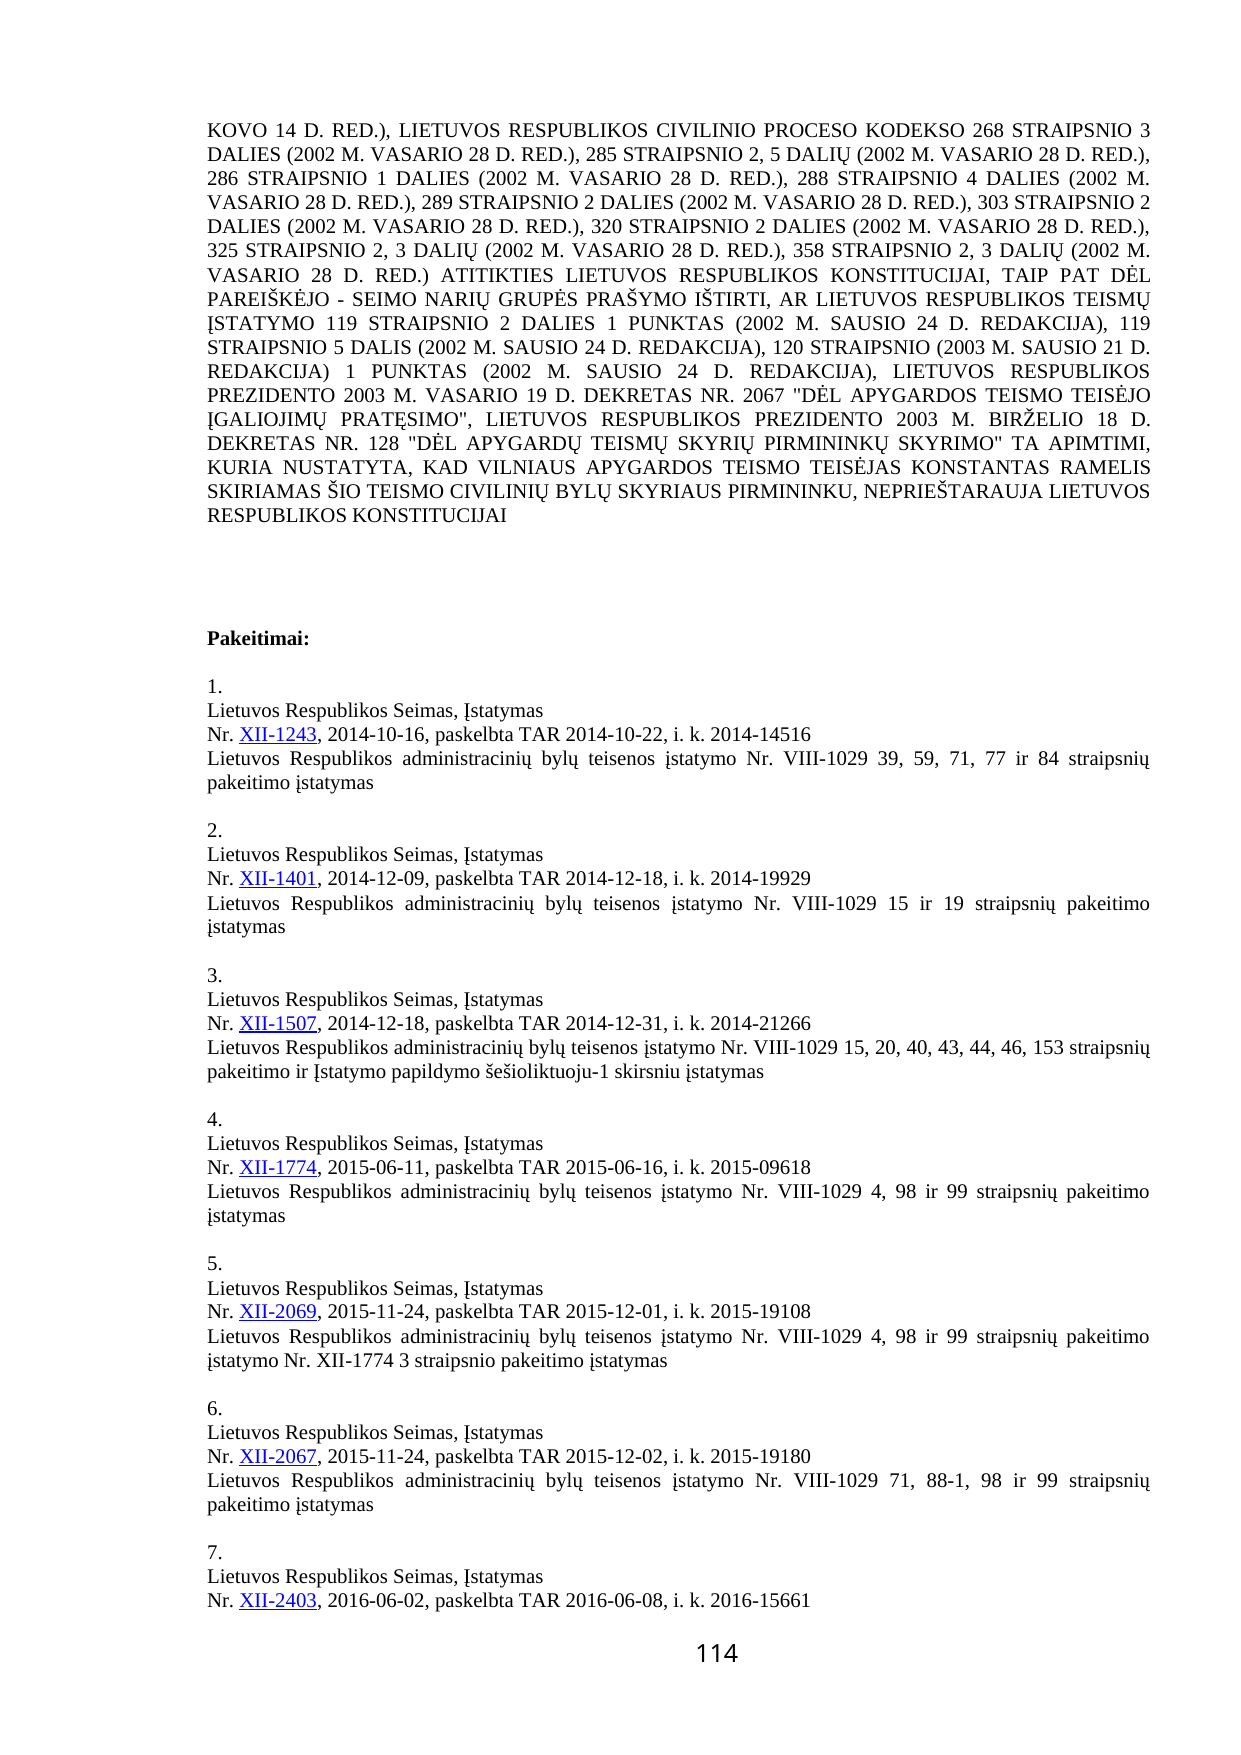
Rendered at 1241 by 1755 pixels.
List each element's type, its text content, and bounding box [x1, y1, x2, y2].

text Nr. XII-2403, 2016-06-02, paskelbta TAR 2016-06-08, i. k. 2016-15661 [207, 1588, 1152, 1612]
text 5. [207, 1251, 1152, 1275]
text 4. [207, 1107, 1152, 1131]
text Lietuvos Respublikos administracinių bylų teisenos įstatymo Nr. VIII-1029 71, 88-1, 98 ir 99 straipsnių pakeitimo įstatymas [207, 1468, 1152, 1516]
text Lietuvos Respublikos Seimas, Įstatymas [207, 1420, 1152, 1444]
text 2. [207, 818, 1152, 842]
text Lietuvos Respublikos Seimas, Įstatymas [207, 1275, 1152, 1299]
text Lietuvos Respublikos administracinių bylų teisenos įstatymo Nr. VIII-1029 15, 20, 40, 43, 44, 46, 153 straipsnių pakeitimo ir Įstatymo papildymo šešioliktuoju-1 skirsniu įstatymas [207, 1035, 1152, 1083]
text Nr. XII-2067, 2015-11-24, paskelbta TAR 2015-12-02, i. k. 2015-19180 [207, 1444, 1152, 1468]
text Nr. XII-1507, 2014-12-18, paskelbta TAR 2014-12-31, i. k. 2014-21266 [207, 1011, 1152, 1035]
text 1. [207, 674, 1152, 698]
text Lietuvos Respublikos Seimas, Įstatymas [207, 1131, 1152, 1155]
text Lietuvos Respublikos administracinių bylų teisenos įstatymo Nr. VIII-1029 15 ir 19 straipsnių pakeitimo įstatymas [207, 890, 1152, 938]
text Nr. XII-1243, 2014-10-16, paskelbta TAR 2014-10-22, i. k. 2014-14516 [207, 722, 1152, 746]
text Pakeitimai: [207, 626, 1152, 650]
text Lietuvos Respublikos Seimas, Įstatymas [207, 842, 1152, 866]
text 3. [207, 963, 1152, 987]
text 6. [207, 1396, 1152, 1420]
text Lietuvos Respublikos administracinių bylų teisenos įstatymo Nr. VIII-1029 39, 59, 71, 77 ir 84 straipsnių pakeitimo įstatymas [207, 746, 1152, 794]
text Nr. XII-1401, 2014-12-09, paskelbta TAR 2014-12-18, i. k. 2014-19929 [207, 866, 1152, 890]
text Lietuvos Respublikos Seimas, Įstatymas [207, 1564, 1152, 1588]
text Lietuvos Respublikos administracinių bylų teisenos įstatymo Nr. VIII-1029 4, 98 ir 99 straipsnių pakeitimo įstatymas [207, 1179, 1152, 1227]
text KOVO 14 D. RED.), LIETUVOS RESPUBLIKOS CIVILINIO PROCESO KODEKSO 268 STRAIPSNIO 3 DALIES (2002 M. VASARIO 28 D. RED.), 285 STRAIPSNIO 2, 5 DALIŲ (2002 M. VASARIO 28 D. RED.), 286 STRAIPSNIO 1 DALIES (2002 M. VASARIO 28 D. RED.), 288 STRAIPSNIO 4 DALIES (2002 M. VASARIO 28 D. RED.), 289 STRAIPSNIO 2 DALIES (2002 M. VASARIO 28 D. RED.), 303 STRAIPSNIO 2 DALIES (2002 M. VASARIO 28 D. RED.), 320 STRAIPSNIO 2 DALIES (2002 M. VASARIO 28 D. RED.), 325 STRAIPSNIO 2, 3 DALIŲ (2002 M. VASARIO 28 D. RED.), 358 STRAIPSNIO 2, 3 DALIŲ (2002 M. VASARIO 28 D. RED.) ATITIKTIES LIETUVOS RESPUBLIKOS KONSTITUCIJAI, TAIP PAT DĖL PAREIŠKĖJO - SEIMO NARIŲ GRUPĖS PRAŠYMO IŠTIRTI, AR LIETUVOS RESPUBLIKOS TEISMŲ ĮSTATYMO 119 STRAIPSNIO 2 DALIES 1 PUNKTAS (2002 M. SAUSIO 24 D. REDAKCIJA), 119 STRAIPSNIO 5 DALIS (2002 M. SAUSIO 24 D. REDAKCIJA), 120 STRAIPSNIO (2003 M. SAUSIO 21 D. REDAKCIJA) 1 PUNKTAS (2002 M. SAUSIO 24 D. REDAKCIJA), LIETUVOS RESPUBLIKOS PREZIDENTO 2003 M. VASARIO 19 D. DEKRETAS NR. 2067 "DĖL APYGARDOS TEISMO TEISĖJO ĮGALIOJIMŲ PRATĘSIMO", LIETUVOS RESPUBLIKOS PREZIDENTO 2003 M. BIRŽELIO 18 D. DEKRETAS NR. 128 "DĖL APYGARDŲ TEISMŲ SKYRIŲ PIRMININKŲ SKYRIMO" TA APIMTIMI, KURIA NUSTATYTA, KAD VILNIAUS APYGARDOS TEISMO TEISĖJAS KONSTANTAS RAMELIS SKIRIAMAS ŠIO TEISMO CIVILINIŲ BYLŲ SKYRIAUS PIRMININKU, NEPRIEŠTARAUJA LIETUVOS RESPUBLIKOS KONSTITUCIJAI [207, 118, 1152, 527]
text 7. [207, 1540, 1152, 1564]
text Nr. XII-2069, 2015-11-24, paskelbta TAR 2015-12-01, i. k. 2015-19108 [207, 1299, 1152, 1323]
text Lietuvos Respublikos Seimas, Įstatymas [207, 987, 1152, 1011]
text Lietuvos Respublikos administracinių bylų teisenos įstatymo Nr. VIII-1029 4, 98 ir 99 straipsnių pakeitimo įstatymo Nr. XII-1774 3 straipsnio pakeitimo įstatymas [207, 1323, 1152, 1372]
text Lietuvos Respublikos Seimas, Įstatymas [207, 698, 1152, 722]
text Nr. XII-1774, 2015-06-11, paskelbta TAR 2015-06-16, i. k. 2015-09618 [207, 1155, 1152, 1179]
